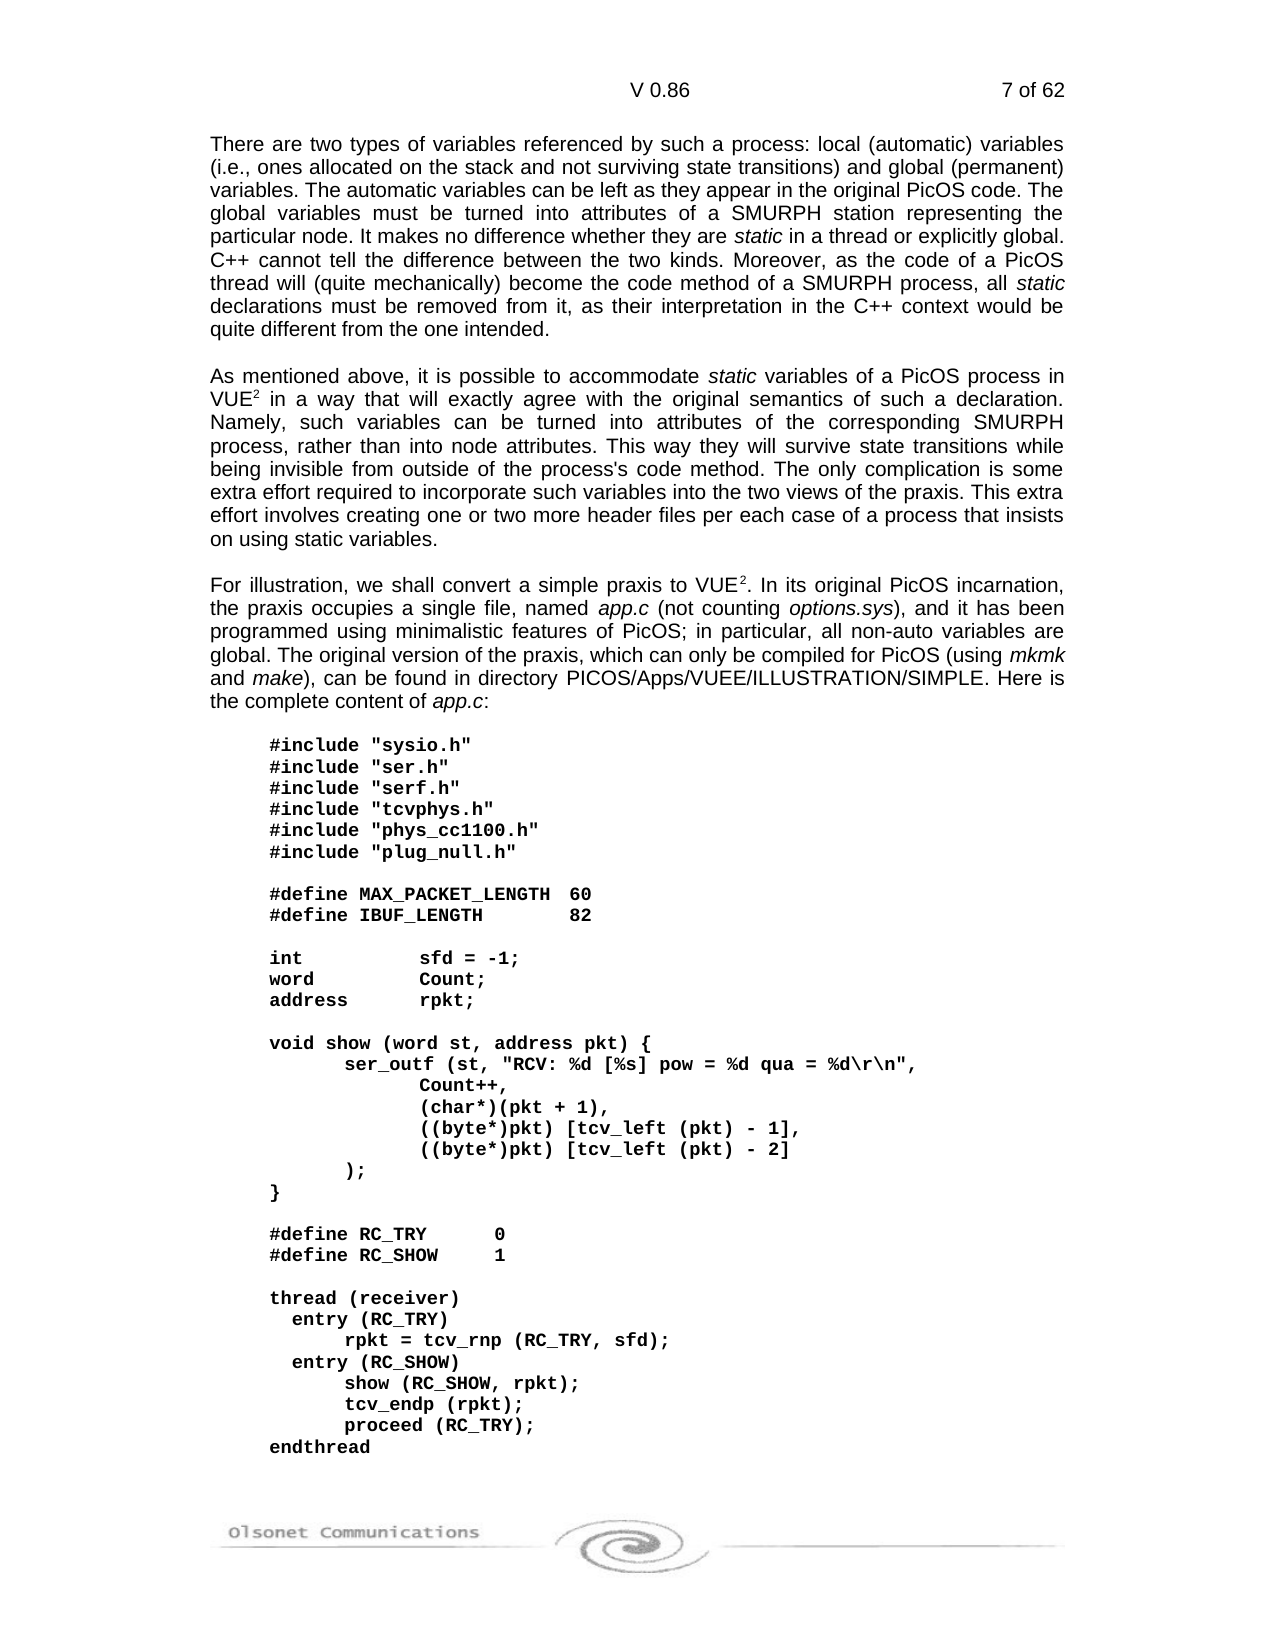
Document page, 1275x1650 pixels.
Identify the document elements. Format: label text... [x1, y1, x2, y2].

text #include "serf.h" [269, 779, 1065, 800]
text entry (RC_TRY) [269, 1310, 1065, 1331]
text tcv_endp (rpkt); [269, 1395, 1065, 1416]
text #define RC_SHOW 1 [269, 1246, 1065, 1267]
text #define MAX_PACKET_LENGTH 60 [269, 885, 1065, 906]
text ((byte*)pkt) [tcv_left (pkt) - 1], [269, 1119, 1065, 1140]
text proceed (RC_TRY); [269, 1416, 1065, 1437]
text There are two types of variables referenced by such a process: local (automatic) variables (i.e., ones allocated on the stack and not surviving state transitions) and global (permanent) variables. The automatic variables can be left as they appear in the original PicOS code. The global variables must be turned into attributes of a SMURPH station representing the particular node. It makes no difference whether they are static in a thread or explicitly global. C++ cannot tell the difference between the two kinds. Moreover, as the code of a PicOS thread will (quite mechanically) become the code method of a SMURPH process, all static declarations must be removed from it, as their interpretation in the C++ context would be quite different from the one intended. [210, 132, 1065, 341]
text Count++, [269, 1076, 1065, 1097]
text show (RC_SHOW, rpkt); [269, 1374, 1065, 1395]
text int sfd = -1; [269, 949, 1065, 970]
text (char*)(pkt + 1), [269, 1097, 1065, 1119]
text #define RC_TRY 0 [269, 1225, 1065, 1246]
text thread (receiver) [269, 1289, 1065, 1310]
text entry (RC_SHOW) [269, 1352, 1065, 1374]
text ); [269, 1161, 1065, 1182]
text For illustration, we shall convert a simple praxis to VUE2. In its original PicOS incarnation, the praxis occupies a single file, named app.c (not counting options.sys), and it has been programmed using minimalistic features of PicOS; in particular, all non-auto variables are global. The original version of the praxis, which can only be compiled for PicOS (using mkmk and make), can be found in directory PICOS/Apps/VUEE/ILLUSTRATION/SIMPLE. Here is the complete content of app.c: [210, 573, 1065, 713]
text #define IBUF_LENGTH 82 [269, 906, 1065, 927]
text word Count; [269, 970, 1065, 991]
text void show (word st, address pkt) { [269, 1034, 1065, 1055]
text } [269, 1182, 1065, 1204]
text #include "plug_null.h" [269, 842, 1065, 864]
text #include "ser.h" [269, 757, 1065, 779]
text #include "sysio.h" [269, 736, 1065, 757]
picture [210, 1504, 1065, 1596]
text ((byte*)pkt) [tcv_left (pkt) - 2] [269, 1140, 1065, 1161]
text ser_outf (st, "RCV: %d [%s] pow = %d qua = %d\r\n", [269, 1055, 1065, 1076]
text address rpkt; [269, 991, 1065, 1012]
text As mentioned above, it is possible to accommodate static variables of a PicOS process in VUE2 in a way that will exactly agree with the original semantics of such a declaration. Namely, such variables can be turned into attributes of the corresponding SMURPH process, rather than into node attributes. This way they will survive state transitions while being invisible from outside of the process's code method. The only complication is some extra effort required to incorporate such variables into the two views of the praxis. This extra effort involves creating one or two more header files per each case of a process that insists on using static variables. [210, 364, 1065, 550]
text rpkt = tcv_rnp (RC_TRY, sfd); [269, 1331, 1065, 1352]
text endthread [269, 1437, 1065, 1459]
text #include "tcvphys.h" [269, 800, 1065, 821]
text #include "phys_cc1100.h" [269, 821, 1065, 842]
